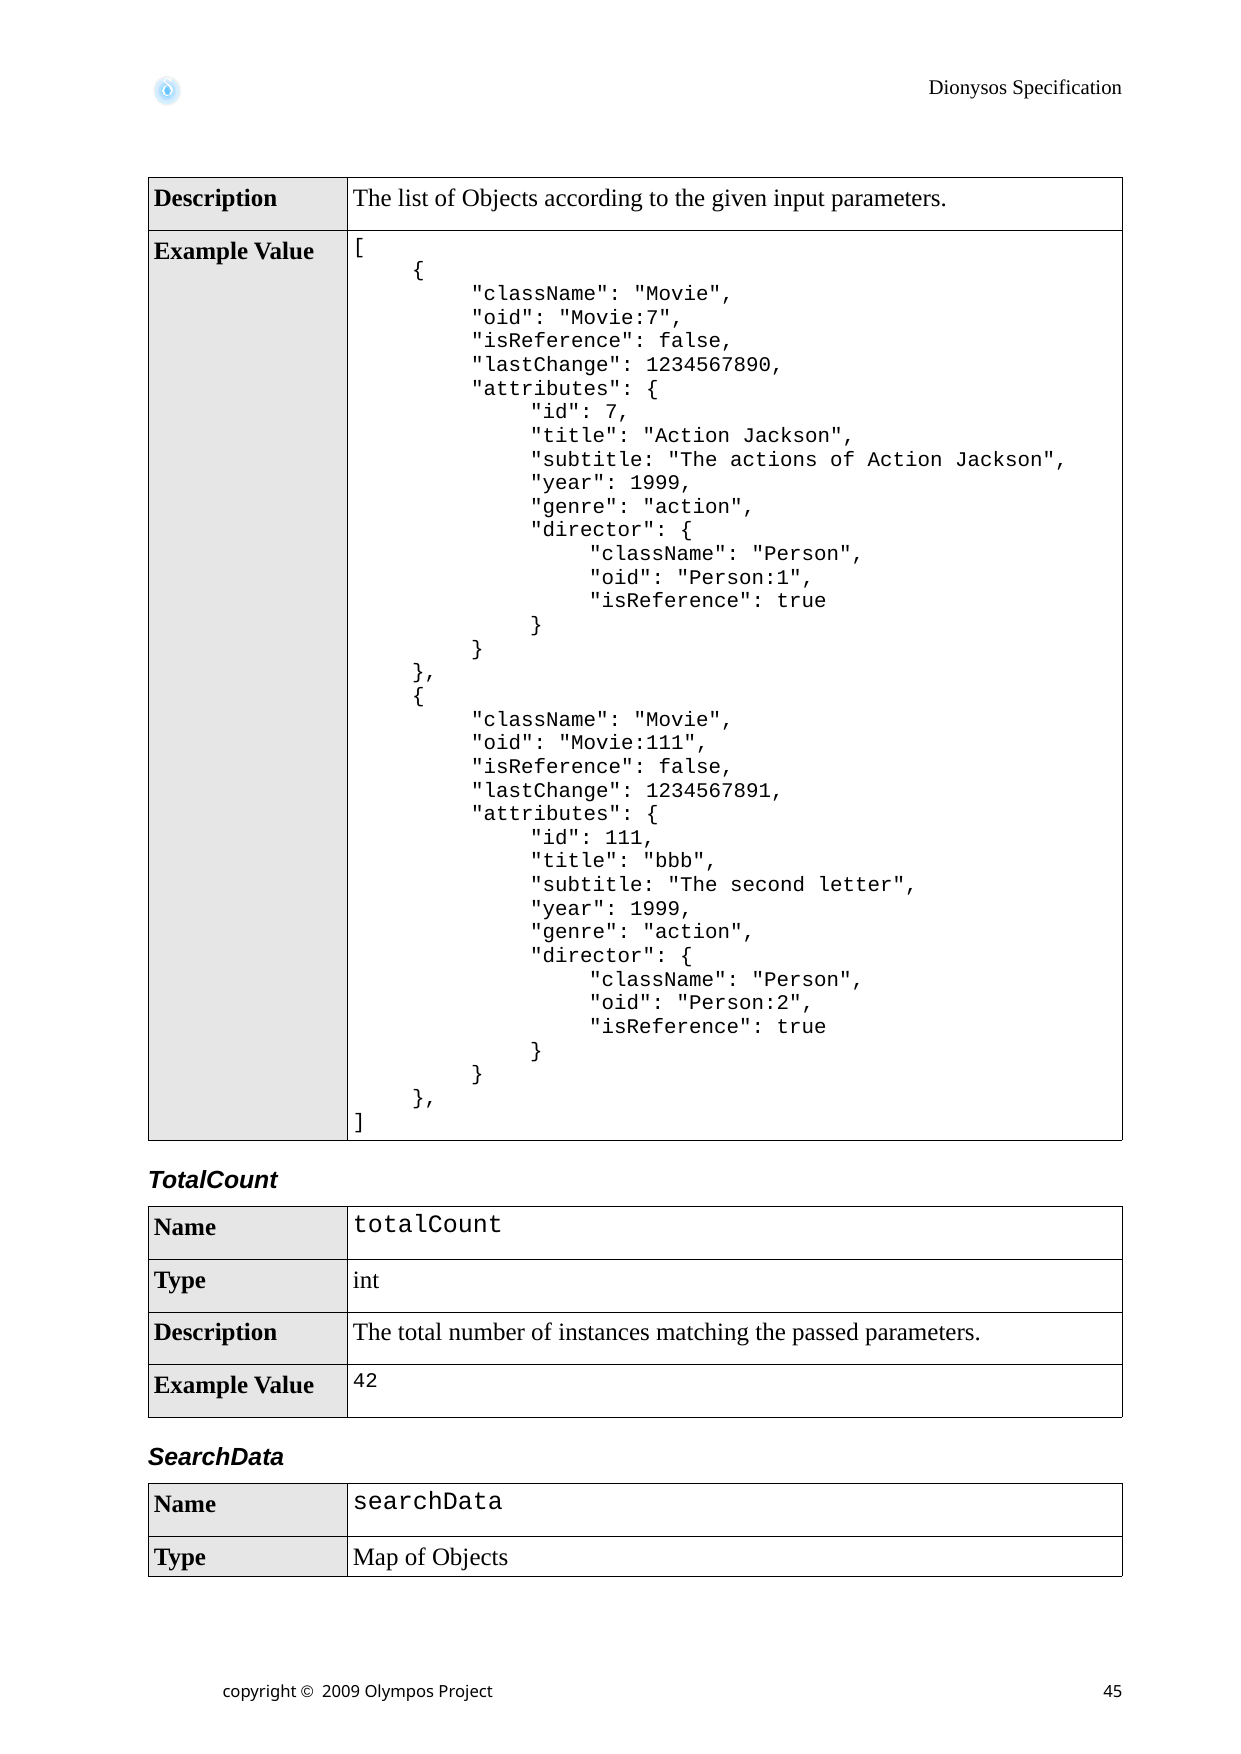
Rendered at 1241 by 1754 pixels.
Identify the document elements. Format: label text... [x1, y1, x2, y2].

picture [152, 75, 184, 106]
table_cell Map of Objects [348, 1537, 1122, 1576]
table_header totalCount [348, 1207, 1122, 1259]
table_cell 42 [348, 1365, 1122, 1417]
table_cell Description [149, 178, 347, 230]
table_cell The list of Objects according to the given input parameters. [348, 178, 1122, 230]
text SearchData [148, 1442, 1122, 1471]
table_cell Type [149, 1537, 347, 1576]
table_header Name [149, 1484, 347, 1536]
table_cell Description [149, 1313, 347, 1364]
table_cell Type [149, 1260, 347, 1312]
table_cell [ { "className": "Movie", "oid": "Movie:7", "isReference": false, "lastChange": 1234567890, "attributes": { "id": 7, "title": "Action Jackson", "subtitle: "The actions of Action Jackson", "year": 1999, "genre": "action", "director": { "className": "Person", "oid": "Person:1", "isReference": true } } }, { "className": "Movie", "oid": "Movie:111", "isReference": false, "lastChange": 1234567891, "attributes": { "id": 111, "title": "bbb", "subtitle: "The second letter", "year": 1999, "genre": "action", "director": { "className": "Person", "oid": "Person:2", "isReference": true } } }, ] [348, 231, 1122, 1140]
table_header searchData [348, 1484, 1122, 1536]
text TotalCount [148, 1165, 1122, 1194]
table_cell Example Value [149, 231, 347, 1140]
table_header Name [149, 1207, 347, 1259]
table_cell int [348, 1260, 1122, 1312]
table_cell Example Value [149, 1365, 347, 1417]
table_cell The total number of instances matching the passed parameters. [348, 1313, 1122, 1364]
